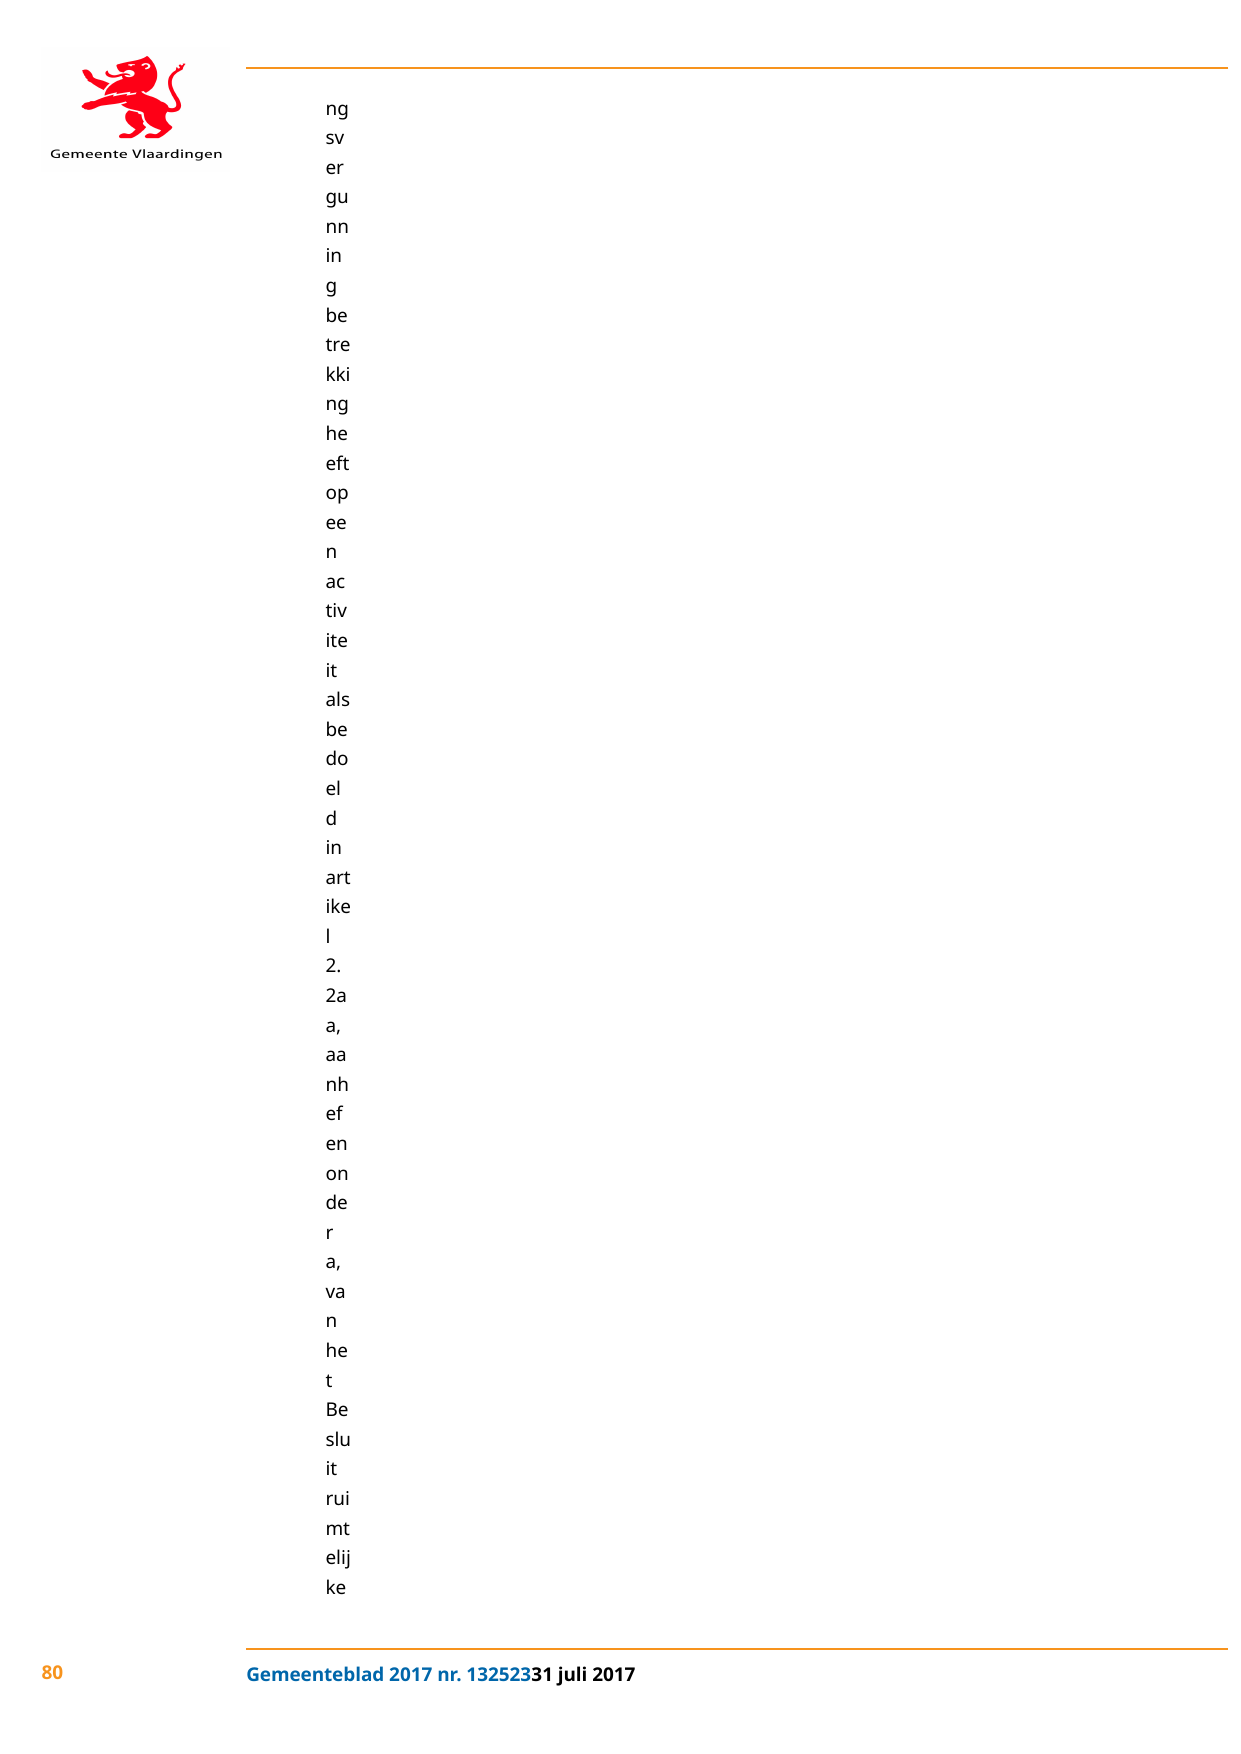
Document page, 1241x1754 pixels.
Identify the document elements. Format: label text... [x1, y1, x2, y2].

picture [41, 47, 231, 172]
table_cell [274, 95, 299, 1600]
table_cell ngsvergunning betrekking heeft op een activiteit als bedoeld in artikel 2.2aa, aanhef en onder a, van het Besluit ruimtelijke [325, 95, 351, 1600]
table_cell [300, 95, 325, 1600]
table_cell [351, 95, 377, 1600]
table_cell [403, 95, 429, 1600]
table_cell [377, 95, 403, 1600]
table_cell [248, 95, 274, 1600]
